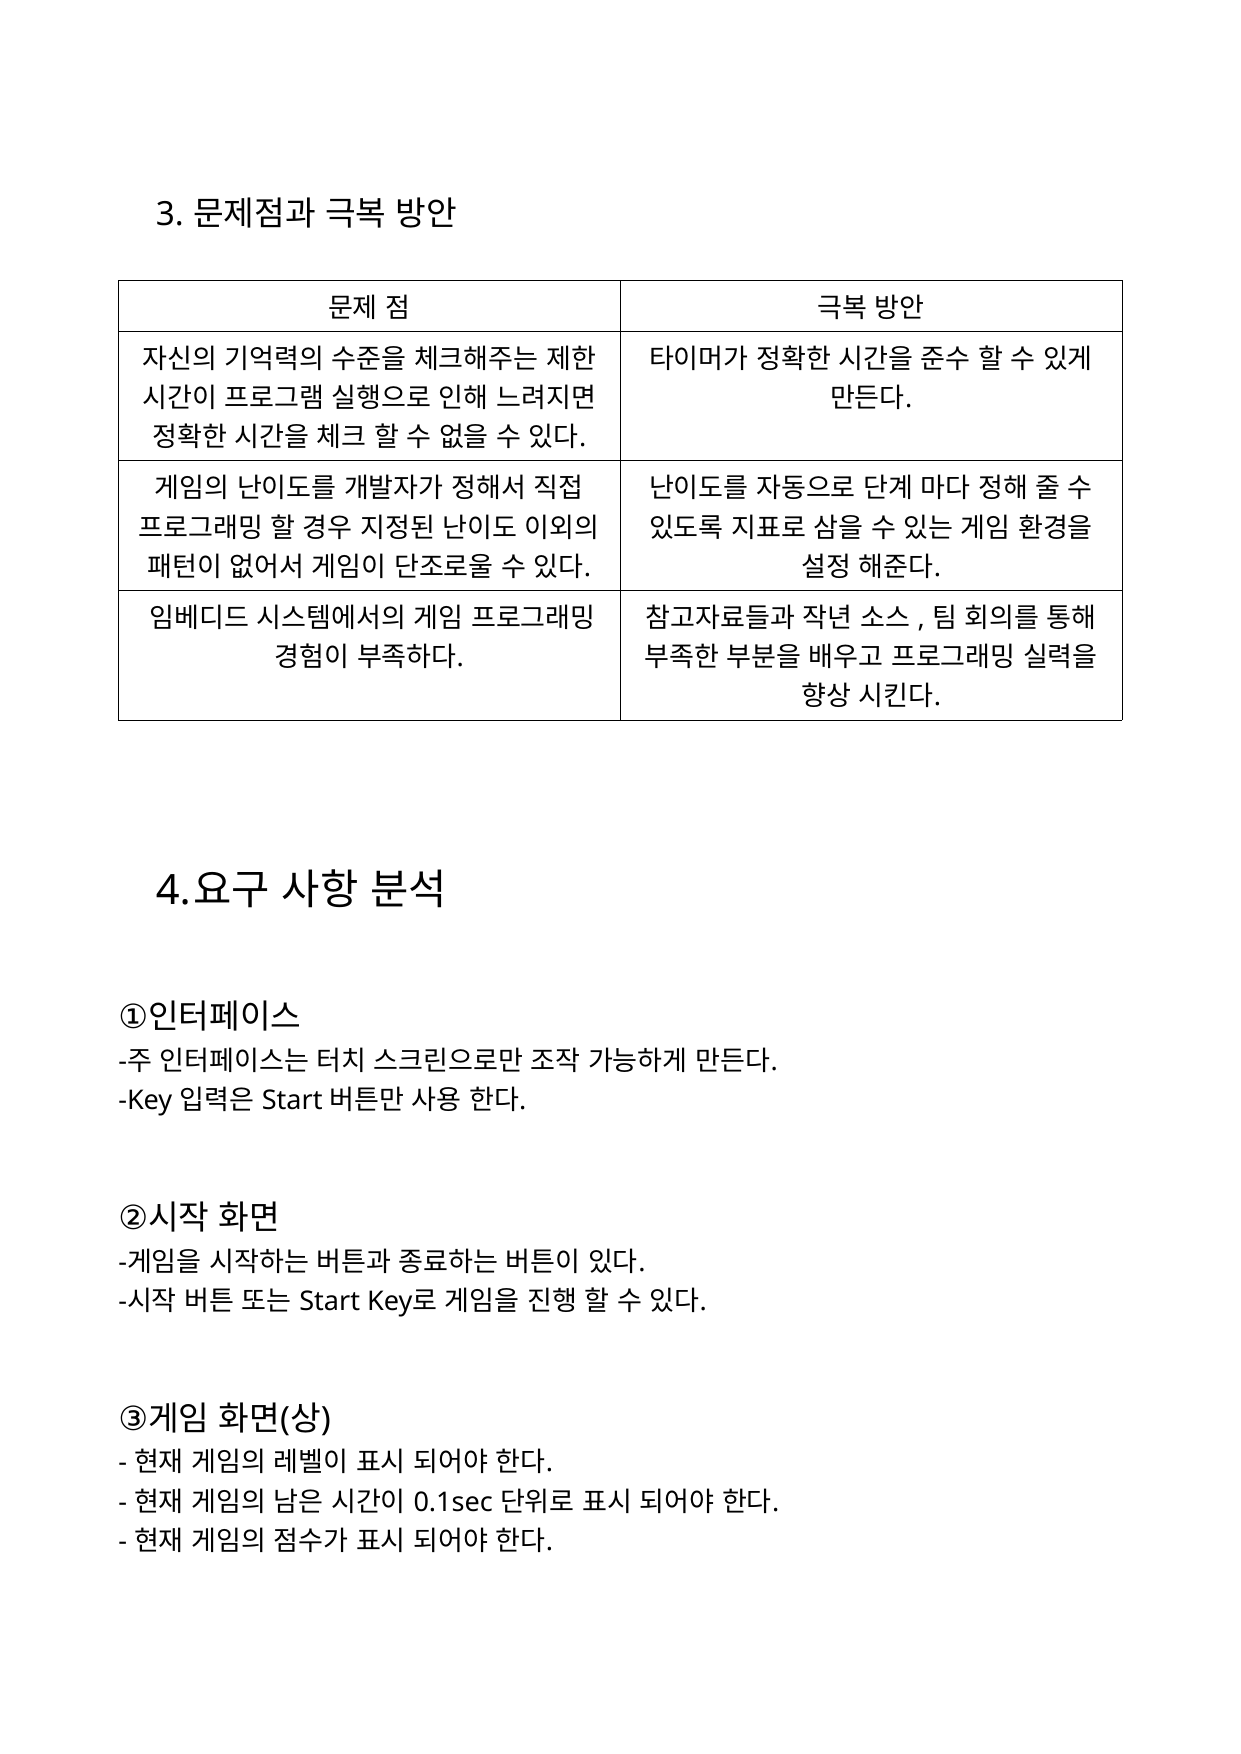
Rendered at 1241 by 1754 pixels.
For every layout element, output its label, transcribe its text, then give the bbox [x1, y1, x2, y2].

text -Key 입력은 Start 버튼만 사용 한다. [118, 1078, 1122, 1117]
text -게임을 시작하는 버튼과 종료하는 버튼이 있다. [118, 1239, 1122, 1279]
text ③게임 화면(상) [118, 1392, 1122, 1440]
table_cell 타이머가 정확한 시간을 준수 할 수 있게 만든다. [621, 332, 1122, 460]
text ①인터페이스 [118, 990, 1122, 1038]
table_cell 임베디드 시스템에서의 게임 프로그래밍 경험이 부족하다. [119, 591, 620, 719]
text - 현재 게임의 남은 시간이 0.1sec 단위로 표시 되어야 한다. [118, 1480, 1122, 1519]
table_header 문제 점 [119, 281, 620, 331]
table_cell 난이도를 자동으로 단계 마다 정해 줄 수 있도록 지표로 삼을 수 있는 게임 환경을 설정 해준다. [621, 461, 1122, 590]
list 요구 사항 분석 [156, 856, 1122, 916]
text - 현재 게임의 점수가 표시 되어야 한다. [118, 1519, 1122, 1558]
table_cell 자신의 기억력의 수준을 체크해주는 제한 시간이 프로그램 실행으로 인해 느려지면 정확한 시간을 체크 할 수 없을 수 있다. [119, 332, 620, 460]
text -시작 버튼 또는 Start Key로 게임을 진행 할 수 있다. [118, 1279, 1122, 1318]
text ②시작 화면 [118, 1191, 1122, 1239]
text -주 인터페이스는 터치 스크린으로만 조작 가능하게 만든다. [118, 1038, 1122, 1078]
text - 현재 게임의 레벨이 표시 되어야 한다. [118, 1440, 1122, 1480]
table_header 극복 방안 [621, 281, 1122, 331]
table_cell 참고자료들과 작년 소스 , 팀 회의를 통해 부족한 부분을 배우고 프로그래밍 실력을 향상 시킨다. [621, 591, 1122, 719]
table_cell 게임의 난이도를 개발자가 정해서 직접 프로그래밍 할 경우 지정된 난이도 이외의 패턴이 없어서 게임이 단조로울 수 있다. [119, 461, 620, 590]
list 문제점과 극복 방안 [156, 186, 1122, 235]
